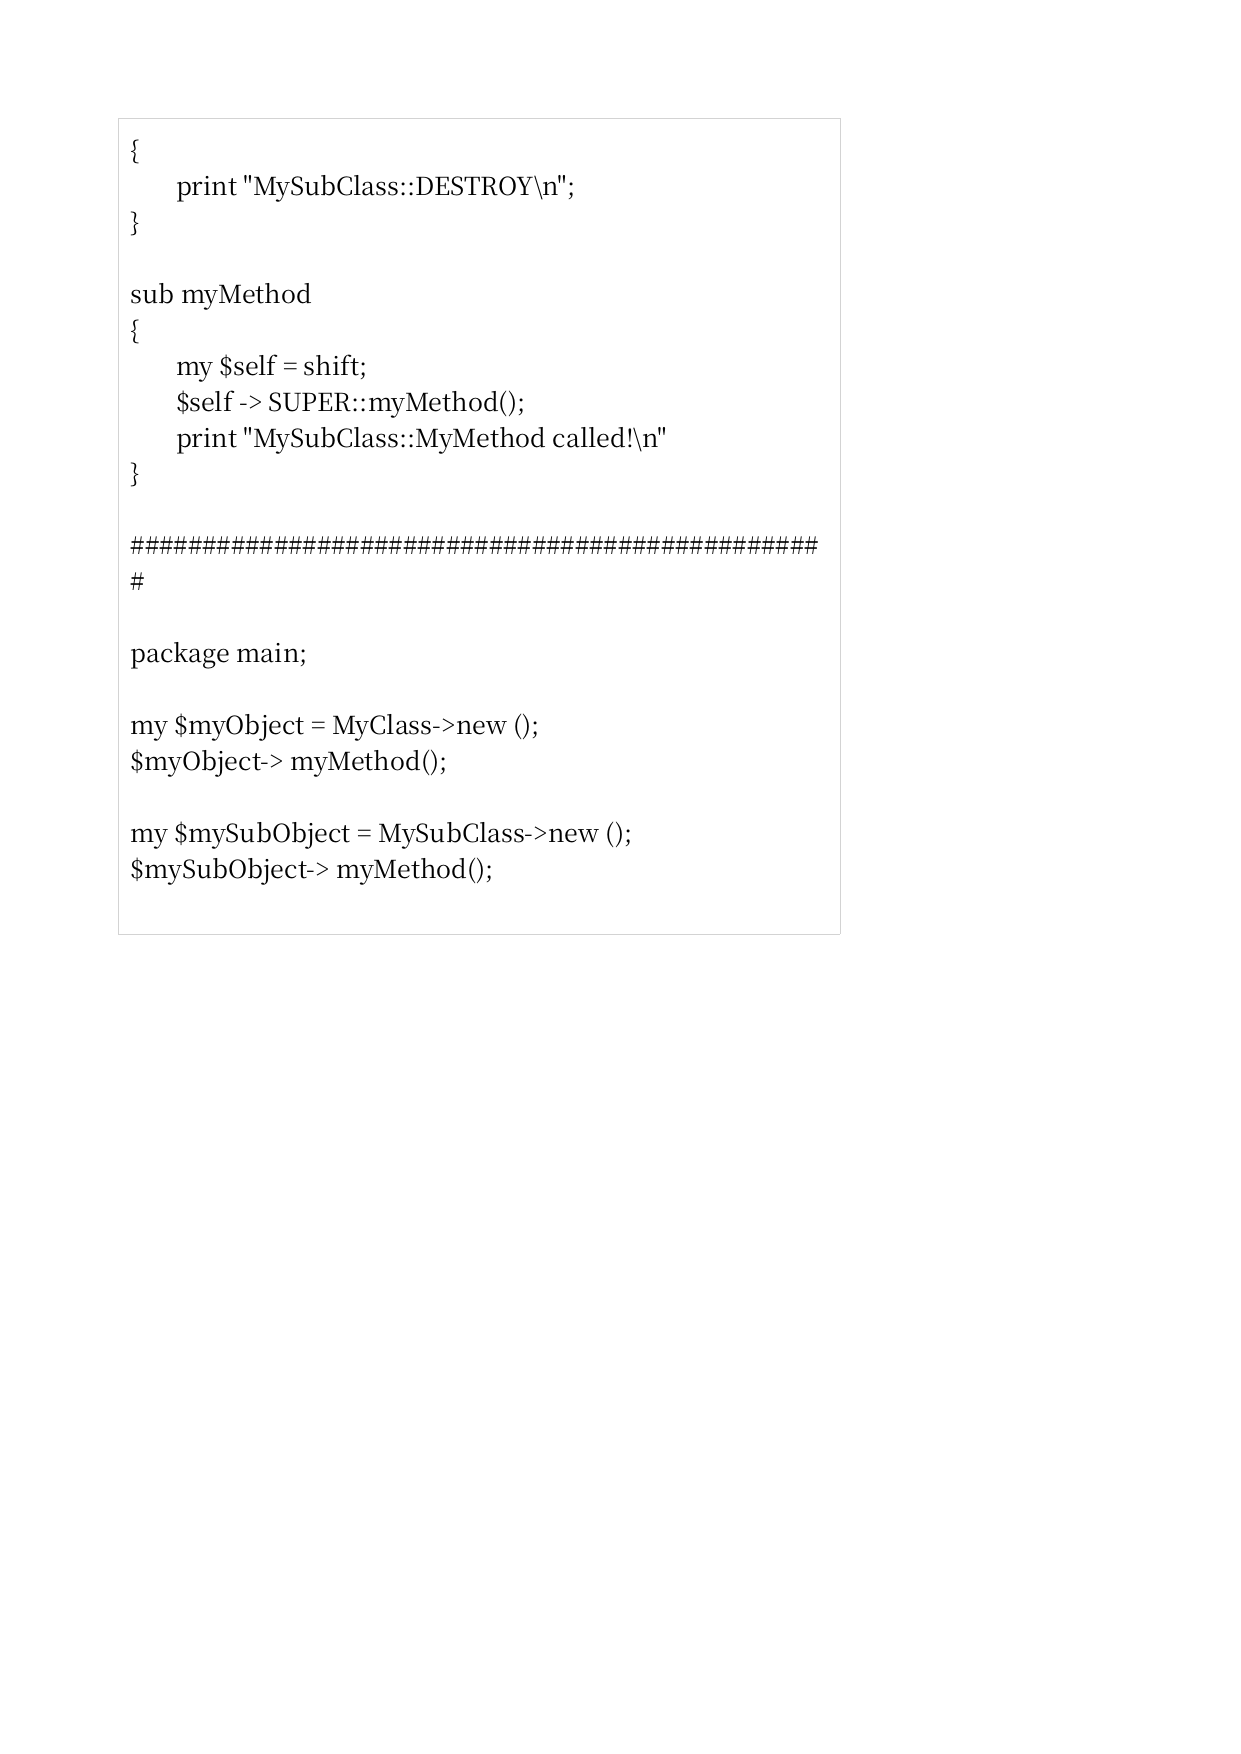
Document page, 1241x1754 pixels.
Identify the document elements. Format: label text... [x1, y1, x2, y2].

table_header { print "MySubClass::DESTROY\n"; } sub myMethod { my $self = shift; $self -> SUPER::myMethod(); print "MySubClass::MyMethod called!\n" } ################################################# package main; my $myObject = MyClass->new (); $myObject-> myMethod(); my $mySubObject = MySubClass->new (); $mySubObject-> myMethod(); [119, 119, 840, 934]
